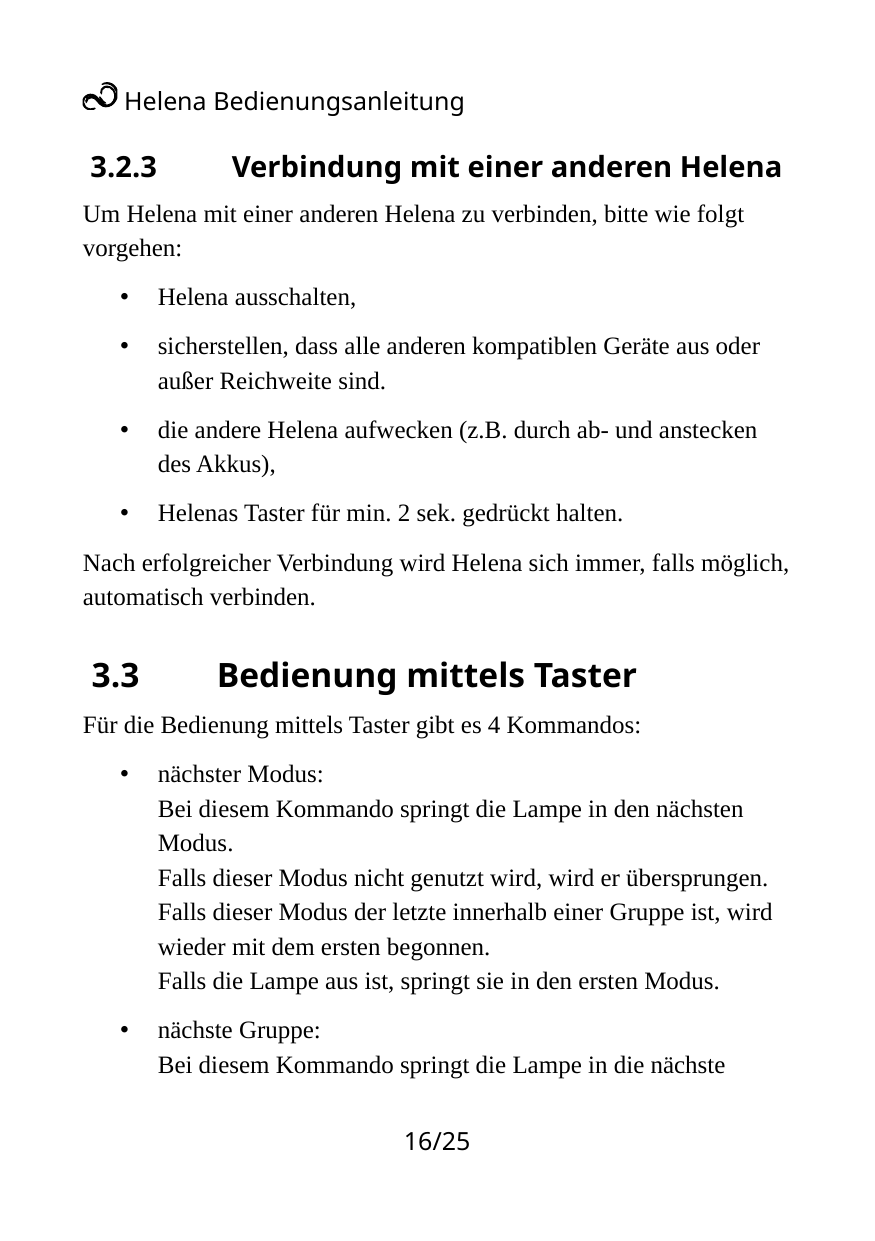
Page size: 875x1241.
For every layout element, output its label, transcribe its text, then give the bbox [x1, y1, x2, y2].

list Helenas Taster für min. 2 sek. gedrückt halten. [120, 498, 791, 527]
text Für die Bedienung mittels Taster gibt es 4 Kommandos: [83, 710, 791, 739]
text Nach erfolgreicher Verbindung wird Helena sich immer, falls möglich, automatisch verbinden. [83, 548, 791, 611]
subtitle Verbindung mit einer anderen Helena [83, 147, 791, 186]
list nächster Modus: Bei diesem Kommando springt die Lampe in den nächsten Modus. Falls dieser Modus nicht genutzt wird, wird er übersprungen. Falls dieser Modus der letzte innerhalb einer Gruppe ist, wird wieder mit dem ersten begonnen. Falls die Lampe aus ist, springt sie in den ersten Modus. [120, 759, 791, 995]
list sicherstellen, dass alle anderen kompatiblen Geräte aus oder außer Reichweite sind. [120, 331, 791, 395]
text Um Helena mit einer anderen Helena zu verbinden, bitte wie folgt vorgehen: [83, 199, 791, 262]
list die andere Helena aufwecken (z.B. durch ab- und anstecken des Akkus), [120, 415, 791, 478]
list nächste Gruppe: Bei diesem Kommando springt die Lampe in die nächste [120, 1015, 791, 1078]
list Helena ausschalten, [120, 282, 791, 311]
subtitle Bedienung mittels Taster [83, 652, 791, 698]
